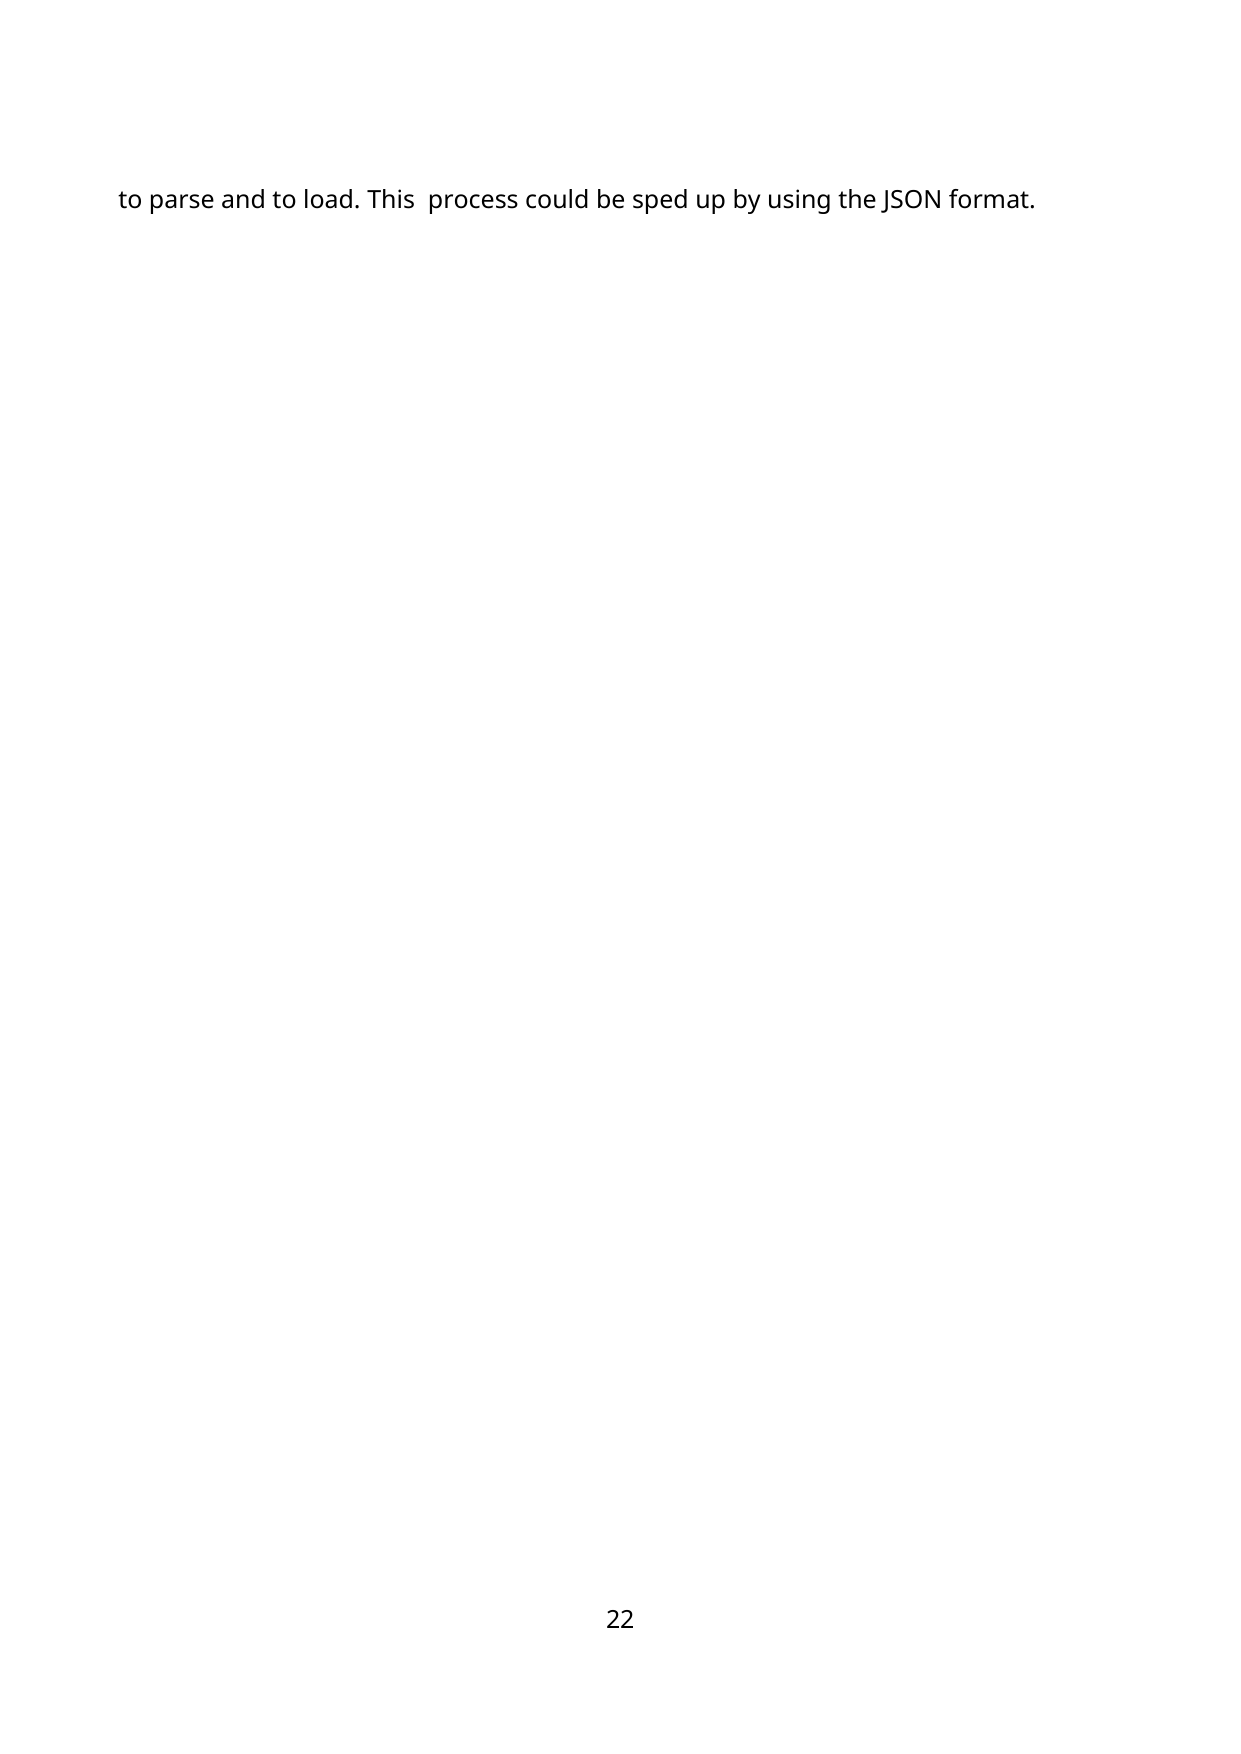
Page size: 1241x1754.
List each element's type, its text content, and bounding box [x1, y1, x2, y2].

text to parse and to load. This process could be sped up by using the JSON format. [118, 182, 1122, 216]
